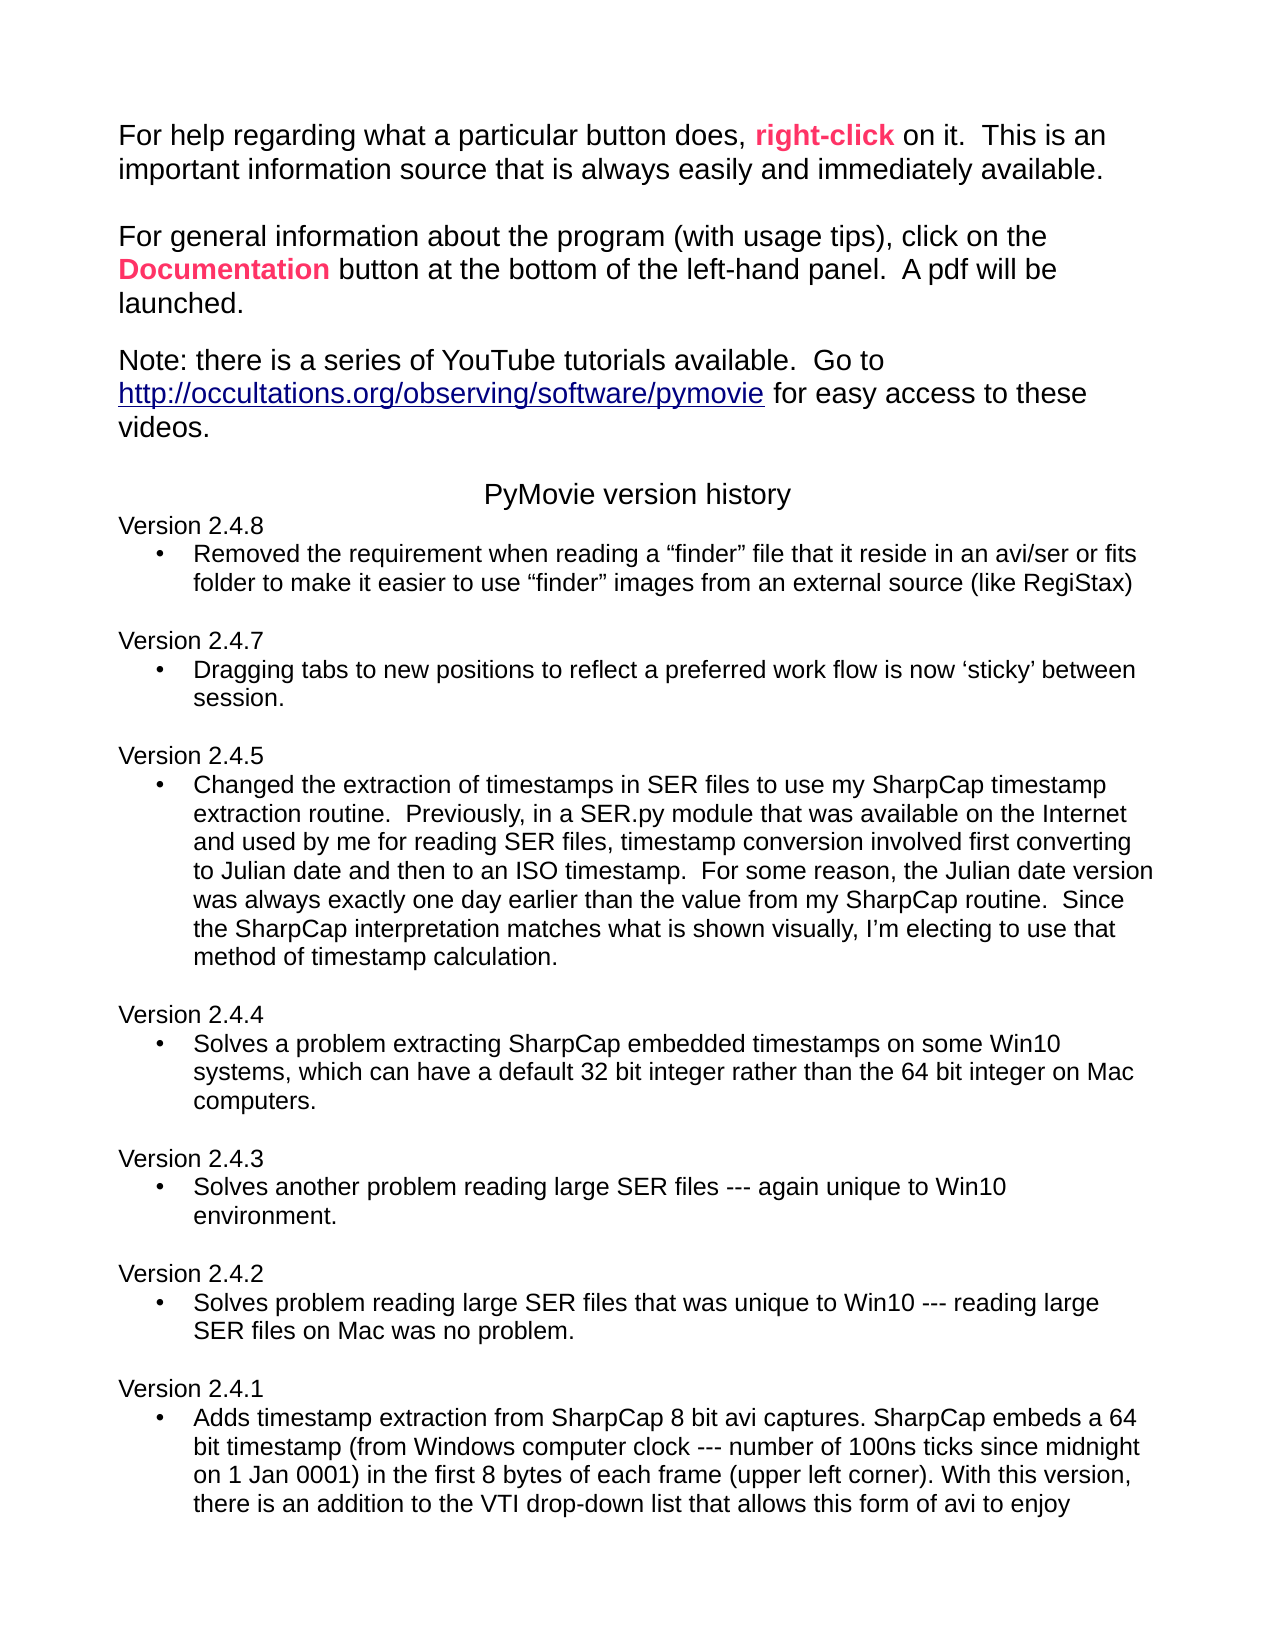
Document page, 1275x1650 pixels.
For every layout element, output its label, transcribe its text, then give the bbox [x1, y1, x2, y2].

list Dragging tabs to new positions to reflect a preferred work flow is now ‘sticky’ between session. [156, 654, 1157, 741]
text Version 2.4.4 [118, 1000, 1157, 1028]
text Version 2.4.1 [118, 1374, 1157, 1403]
list Solves problem reading large SER files that was unique to Win10 --- reading large SER files on Mac was no problem. [156, 1287, 1157, 1374]
list Solves a problem extracting SharpCap embedded timestamps on some Win10 systems, which can have a default 32 bit integer rather than the 64 bit integer on Mac computers. [156, 1028, 1157, 1144]
text For help regarding what a particular button does, right-click on it. This is an important information source that is always easily and immediately available. [118, 118, 1157, 185]
text Version 2.4.2 [118, 1259, 1157, 1287]
text Version 2.4.5 [118, 741, 1157, 770]
list Removed the requirement when reading a “finder” file that it reside in an avi/ser or fits folder to make it easier to use “finder” images from an external source (like RegiStax) [156, 539, 1157, 626]
text PyMovie version history [118, 477, 1157, 511]
text Note: there is a series of YouTube tutorials available. Go to http://occultations.org/observing/software/pymovie for easy access to these videos. [118, 343, 1157, 444]
text Version 2.4.3 [118, 1144, 1157, 1172]
list Adds timestamp extraction from SharpCap 8 bit avi captures. SharpCap embeds a 64 bit timestamp (from Windows computer clock --- number of 100ns ticks since midnight on 1 Jan 0001) in the first 8 bytes of each frame (upper left corner). With this version, there is an addition to the VTI drop-down list that allows this form of avi to enjoy [156, 1403, 1157, 1518]
text For general information about the program (with usage tips), click on the Documentation button at the bottom of the left-hand panel. A pdf will be launched. [118, 219, 1157, 319]
text Version 2.4.7 [118, 626, 1157, 654]
text Version 2.4.8 [118, 511, 1157, 539]
list Solves another problem reading large SER files --- again unique to Win10 environment. [156, 1172, 1157, 1259]
list Changed the extraction of timestamps in SER files to use my SharpCap timestamp extraction routine. Previously, in a SER.py module that was available on the Internet and used by me for reading SER files, timestamp conversion involved first converting to Julian date and then to an ISO timestamp. For some reason, the Julian date version was always exactly one day earlier than the value from my SharpCap routine. Since the SharpCap interpretation matches what is shown visually, I’m electing to use that method of timestamp calculation. [156, 770, 1157, 1000]
